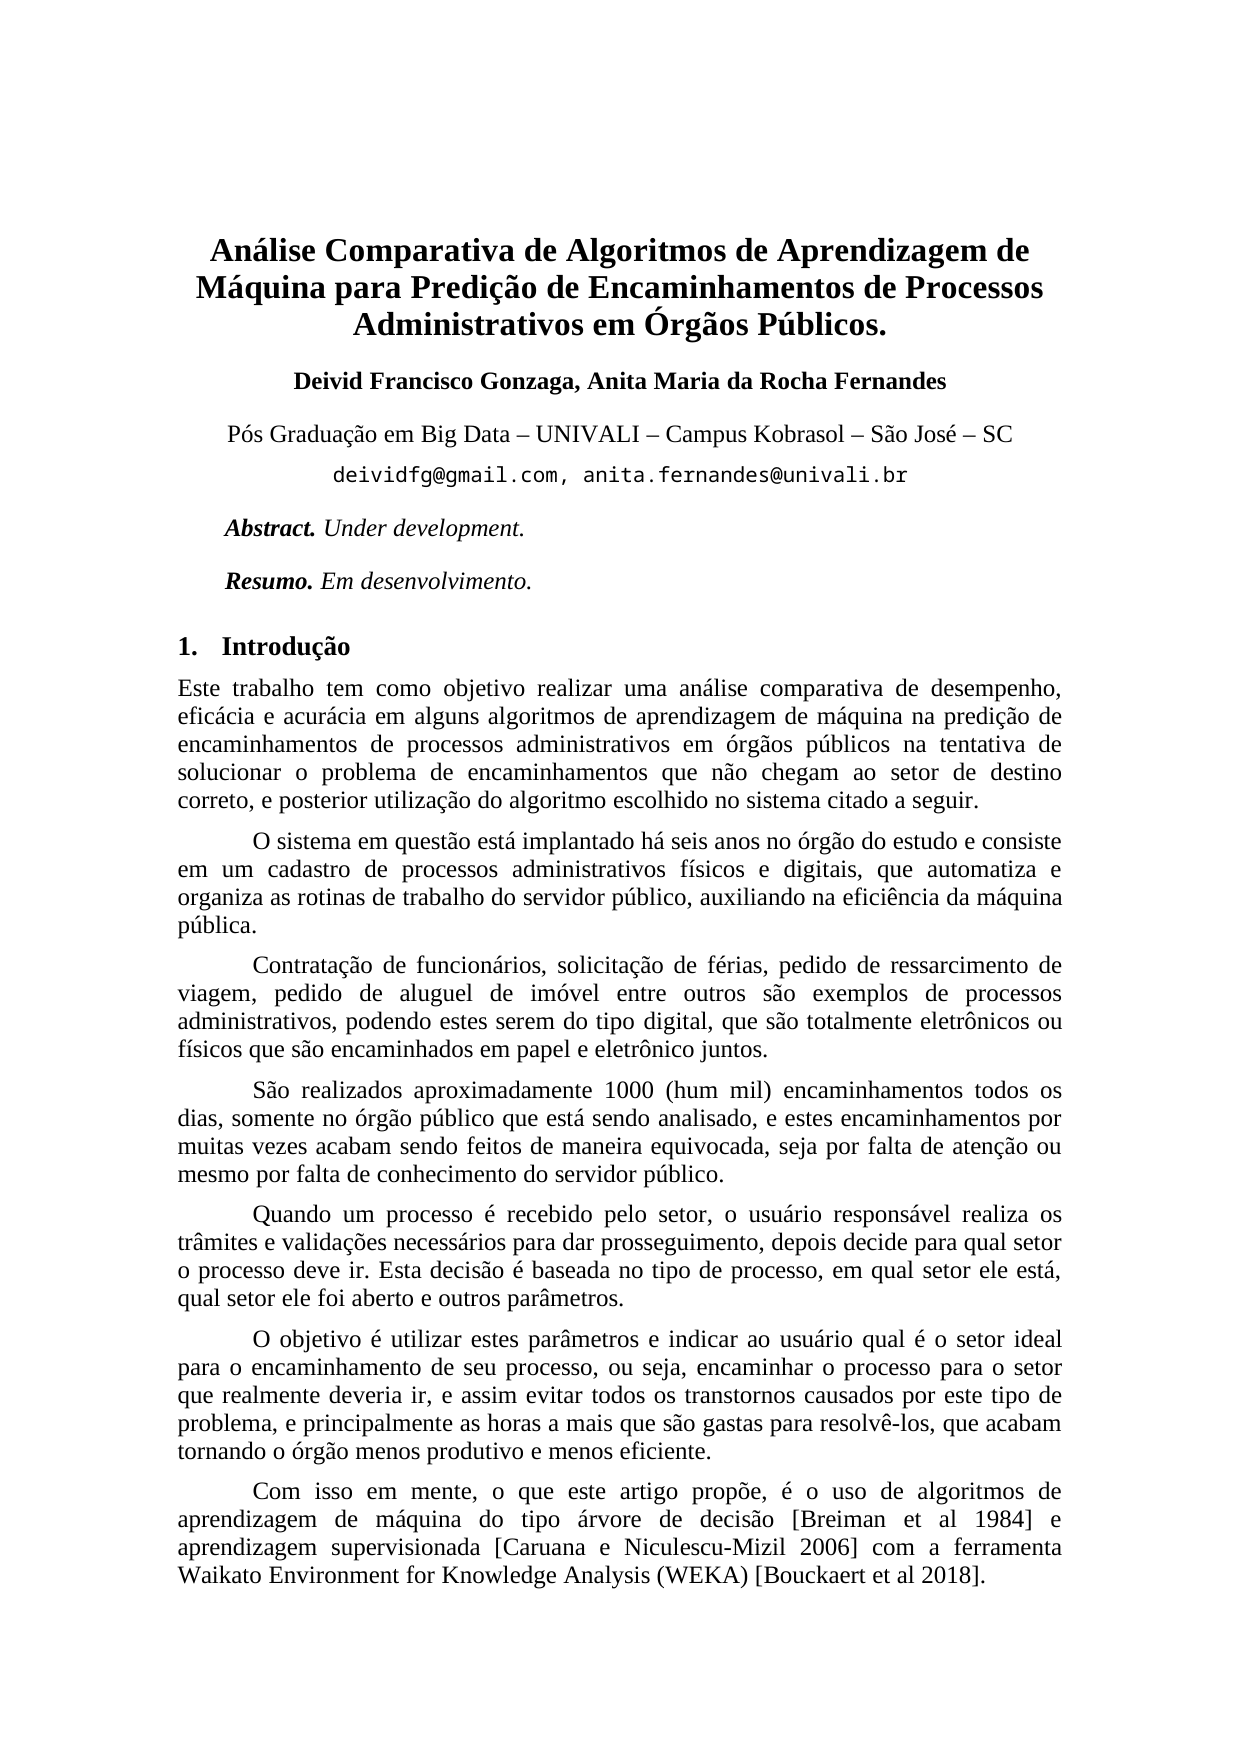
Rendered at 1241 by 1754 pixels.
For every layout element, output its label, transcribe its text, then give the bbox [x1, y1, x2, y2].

text Pós Graduação em Big Data – UNIVALI – Campus Kobrasol – São José – SC [177, 420, 1063, 448]
text O sistema em questão está implantado há seis anos no órgão do estudo e consiste em um cadastro de processos administrativos físicos e digitais, que automatiza e organiza as rotinas de trabalho do servidor público, auxiliando na eficiência da máquina pública. [177, 827, 1063, 939]
text São realizados aproximadamente 1000 (hum mil) encaminhamentos todos os dias, somente no órgão público que está sendo analisado, e estes encaminhamentos por muitas vezes acabam sendo feitos de maneira equivocada, seja por falta de atenção ou mesmo por falta de conhecimento do servidor público. [177, 1076, 1063, 1188]
text Com isso em mente, o que este artigo propõe, é o uso de algoritmos de aprendizagem de máquina do tipo árvore de decisão [Breiman et al 1984] e aprendizagem supervisionada [Caruana e Niculescu-Mizil 2006] com a ferramenta Waikato Environment for Knowledge Analysis (WEKA) [Bouckaert et al 2018]. [177, 1477, 1063, 1589]
text deividfg@gmail.com, anita.fernandes@univali.br [177, 460, 1063, 489]
title Análise Comparativa de Algoritmos de Aprendizagem de Máquina para Predição de Encaminhamentos de Processos Administrativos em Órgãos Públicos. [177, 231, 1063, 342]
text Contratação de funcionários, solicitação de férias, pedido de ressarcimento de viagem, pedido de aluguel de imóvel entre outros são exemplos de processos administrativos, podendo estes serem do tipo digital, que são totalmente eletrônicos ou físicos que são encaminhados em papel e eletrônico juntos. [177, 951, 1063, 1063]
text Quando um processo é recebido pelo setor, o usuário responsável realiza os trâmites e validações necessários para dar prosseguimento, depois decide para qual setor o processo deve ir. Esta decisão é baseada no tipo de processo, em qual setor ele está, qual setor ele foi aberto e outros parâmetros. [177, 1200, 1063, 1312]
text Este trabalho tem como objetivo realizar uma análise comparativa de desempenho, eficácia e acurácia em alguns algoritmos de aprendizagem de máquina na predição de encaminhamentos de processos administrativos em órgãos públicos na tentativa de solucionar o problema de encaminhamentos que não chegam ao setor de destino correto, e posterior utilização do algoritmo escolhido no sistema citado a seguir. [177, 674, 1063, 814]
text Deivid Francisco Gonzaga, Anita Maria da Rocha Fernandes [177, 367, 1063, 395]
text O objetivo é utilizar estes parâmetros e indicar ao usuário qual é o setor ideal para o encaminhamento de seu processo, ou seja, encaminhar o processo para o setor que realmente deveria ir, e assim evitar todos os transtornos causados por este tipo de problema, e principalmente as horas a mais que são gastas para resolvê-los, que acabam tornando o órgão menos produtivo e menos eficiente. [177, 1324, 1063, 1465]
title Introdução [177, 632, 1063, 662]
text Abstract. Under development. [224, 514, 1016, 542]
text Resumo. Em desenvolvimento. [224, 567, 1016, 594]
